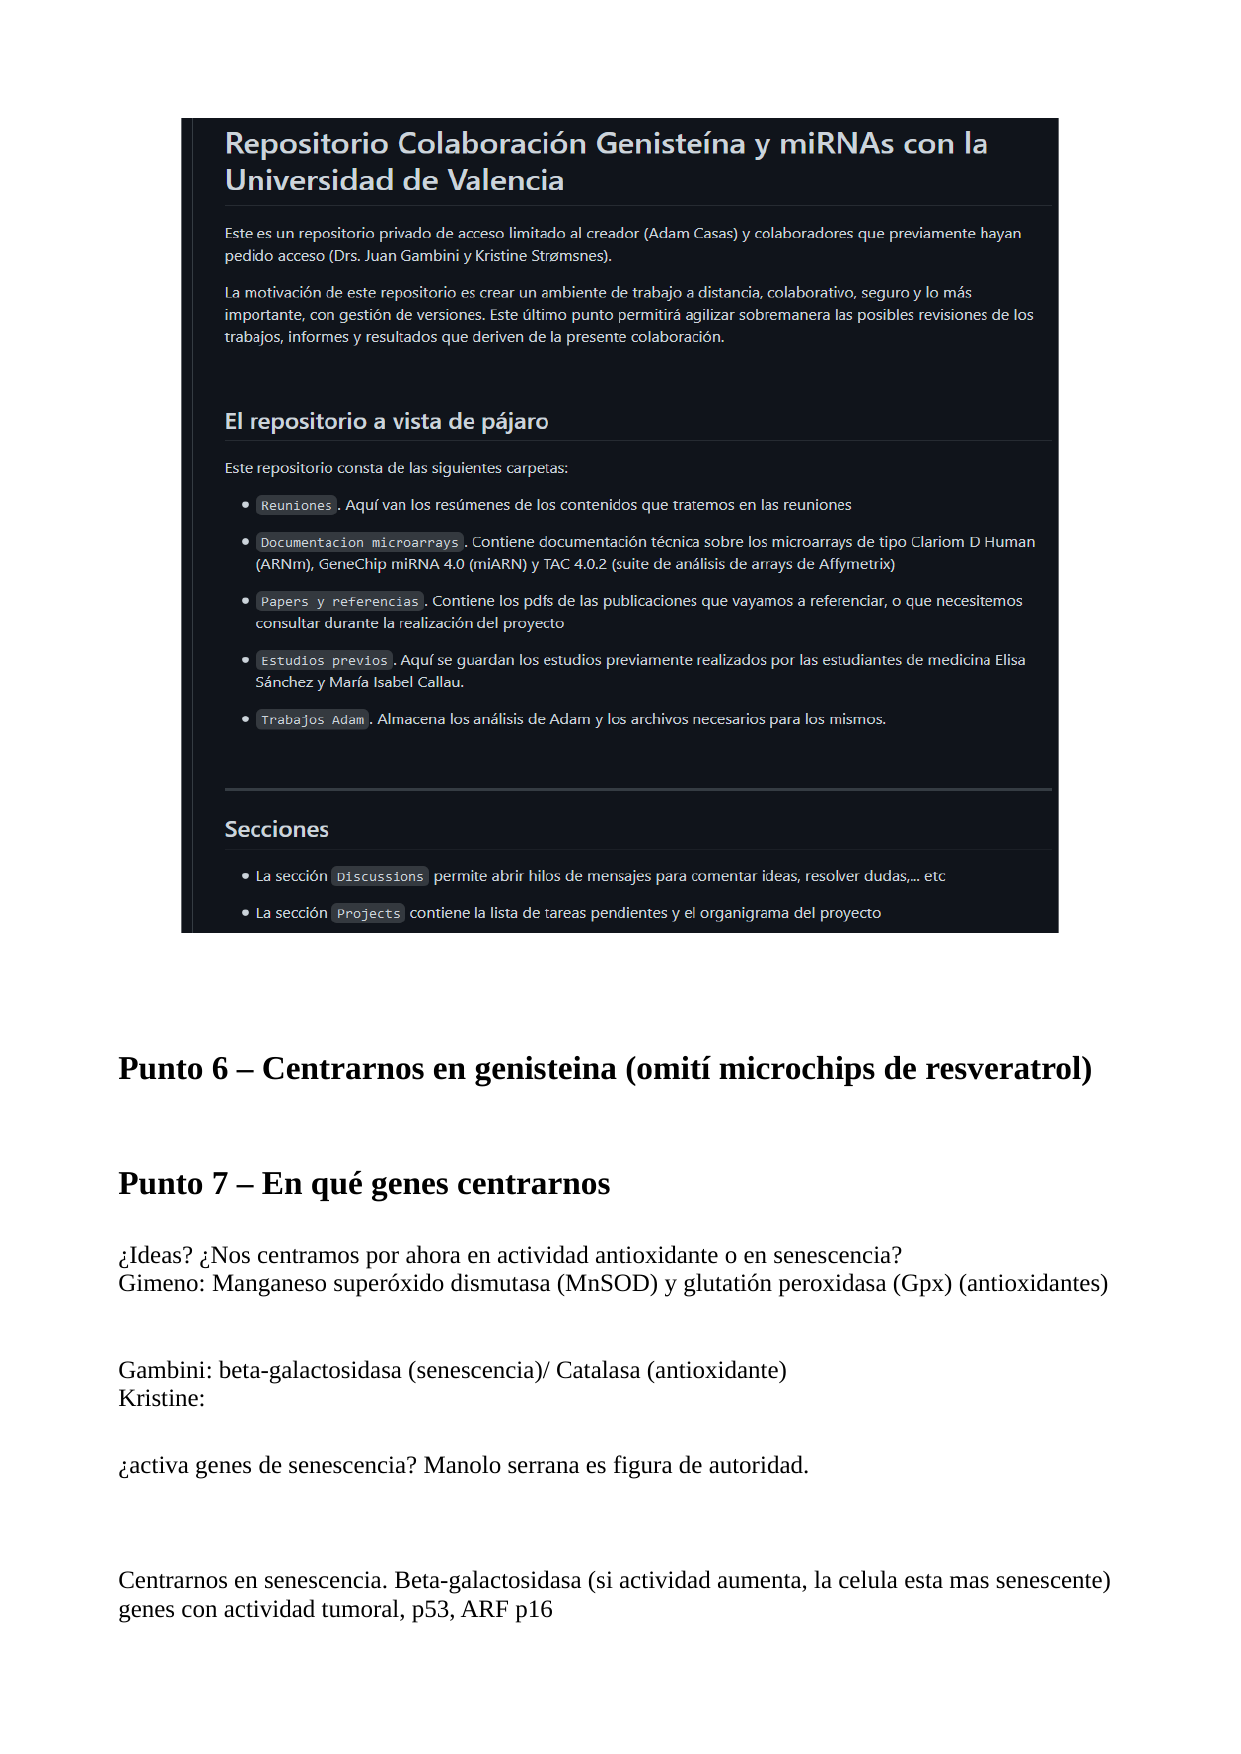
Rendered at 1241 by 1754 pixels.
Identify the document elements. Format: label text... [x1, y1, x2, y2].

text ¿Ideas? ¿Nos centramos por ahora en actividad antioxidante o en senescencia? [118, 1240, 1122, 1268]
text Punto 6 – Centrarnos en genisteina (omití microchips de resveratrol) [118, 1048, 1122, 1086]
text Gambini: beta-galactosidasa (senescencia)/ Catalasa (antioxidante) [118, 1355, 1122, 1383]
text Centrarnos en senescencia. Beta-galactosidasa (si actividad aumenta, la celula esta mas senescente) [118, 1566, 1122, 1594]
picture [181, 118, 1059, 933]
text Gimeno: Manganeso superóxido dismutasa (MnSOD) y glutatión peroxidasa (Gpx) (antioxidantes) [118, 1268, 1122, 1297]
text ¿activa genes de senescencia? Manolo serrana es figura de autoridad. [118, 1451, 1122, 1479]
text Punto 7 – En qué genes centrarnos [118, 1163, 1122, 1201]
text genes con actividad tumoral, p53, ARF p16 [118, 1594, 1122, 1623]
text Kristine: [118, 1383, 1122, 1412]
